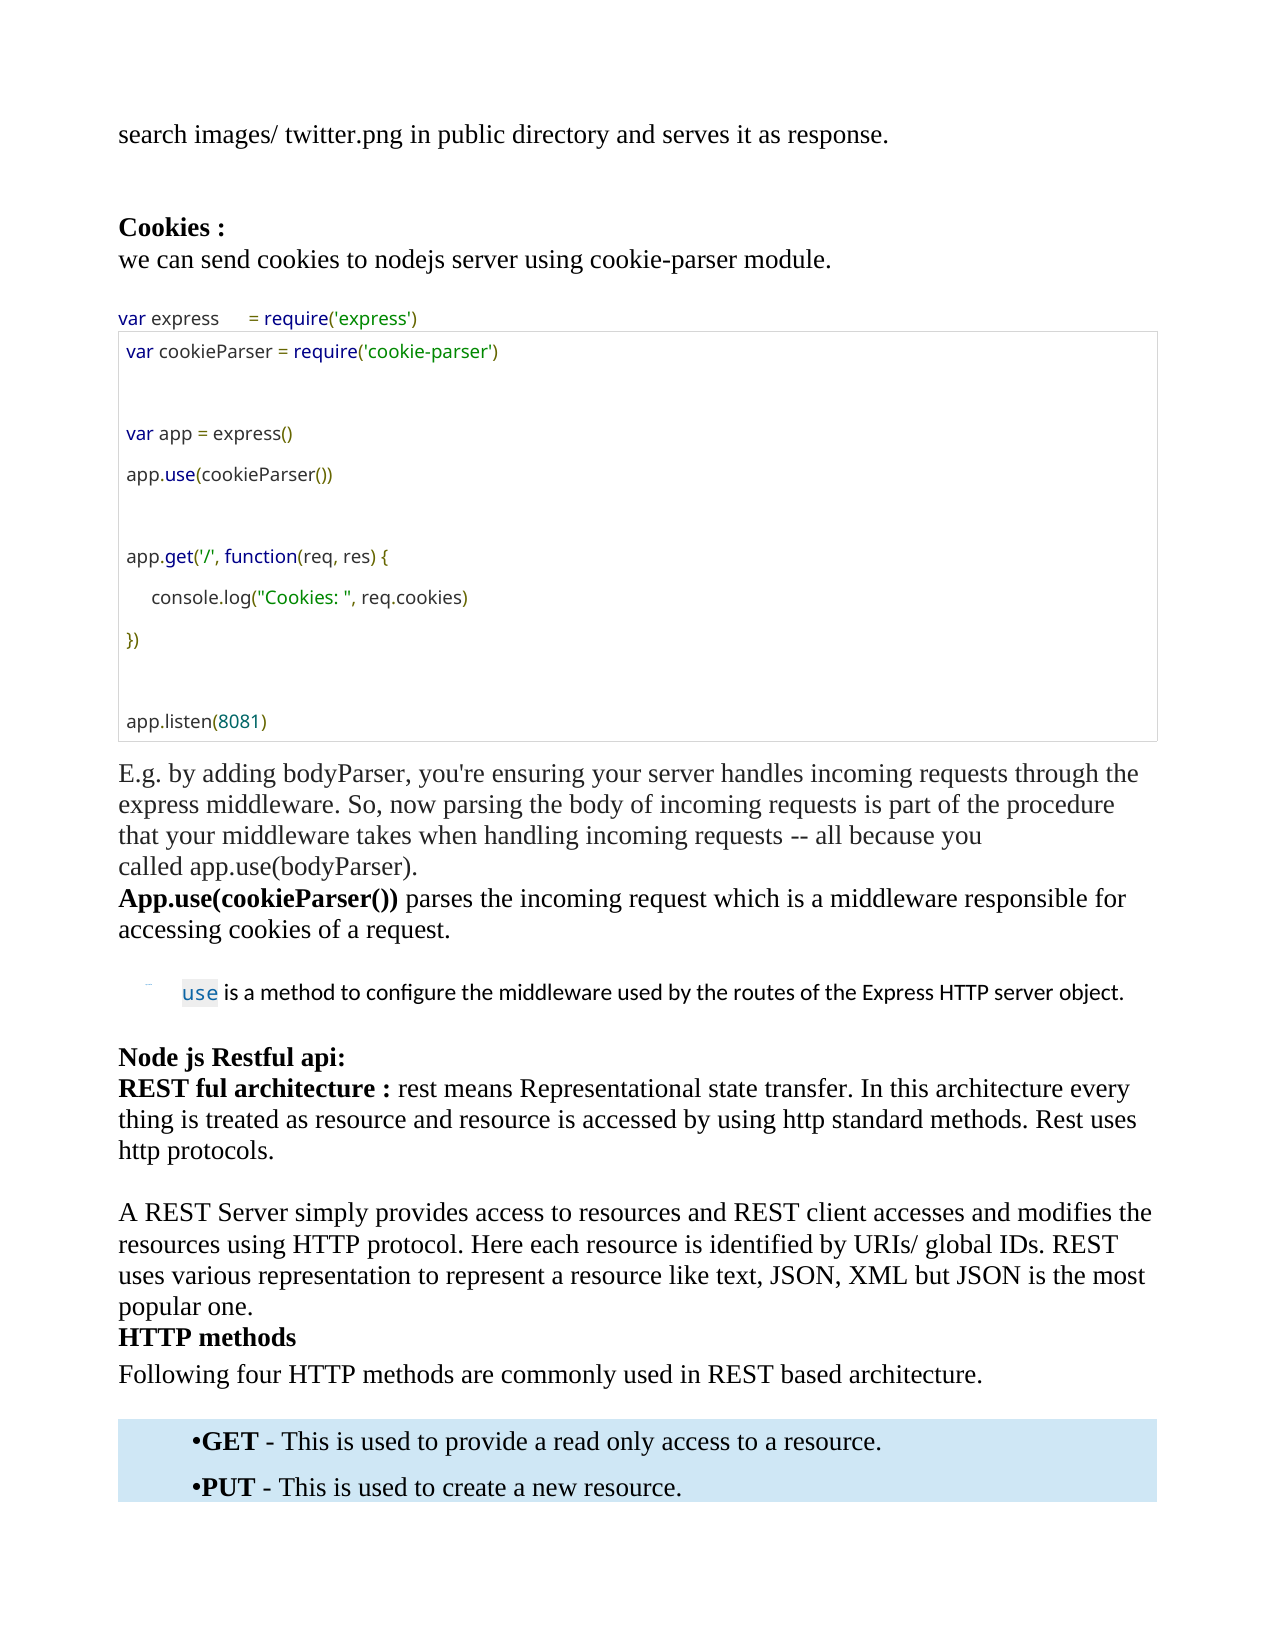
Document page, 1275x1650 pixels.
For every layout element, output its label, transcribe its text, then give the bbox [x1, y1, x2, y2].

table_header up vote [118, 975, 179, 1010]
text var app = express() [119, 412, 1157, 446]
text A REST Server simply provides access to resources and REST client accesses and modifies the resources using HTTP protocol. Here each resource is identified by URIs/ global IDs. REST uses various representation to represent a resource like text, JSON, XML but JSON is the most popular one. [118, 1197, 1157, 1321]
text app.listen(8081) [119, 700, 1157, 741]
text Cookies : [118, 212, 1157, 243]
text var express = require('express') [118, 305, 1157, 331]
text Node js Restful api: [118, 1041, 1157, 1072]
subtitle HTTP methods [118, 1321, 1157, 1352]
text we can send cookies to nodejs server using cookie-parser module. [118, 243, 1157, 274]
text REST ful architecture : rest means Representational state transfer. In this architecture every thing is treated as resource and resource is accessed by using http standard methods. Rest uses http protocols. [118, 1072, 1157, 1165]
table_header use is a method to configure the middleware used by the routes of the Express HTTP server object. [179, 975, 1136, 1010]
list PUT - This is used to create a new resource. [118, 1464, 1157, 1502]
text var cookieParser = require('cookie-parser') [119, 332, 1157, 364]
text E.g. by adding bodyParser, you're ensuring your server handles incoming requests through the express middleware. So, now parsing the body of incoming requests is part of the procedure that your middleware takes when handling incoming requests -- all because you called app.use(bodyParser). [118, 757, 1157, 882]
list GET - This is used to provide a read only access to a resource. [118, 1419, 1157, 1457]
text Following four HTTP methods are commonly used in REST based architecture. [118, 1352, 1157, 1390]
text }) [119, 618, 1157, 652]
text app.get('/', function(req, res) { [119, 535, 1157, 569]
text search images/ twitter.png in public directory and serves it as response. [118, 118, 1157, 149]
text console.log("Cookies: ", req.cookies) [119, 576, 1157, 611]
text App.use(cookieParser()) parses the incoming request which is a middleware responsible for accessing cookies of a request. [118, 882, 1157, 944]
text app.use(cookieParser()) [119, 453, 1157, 487]
